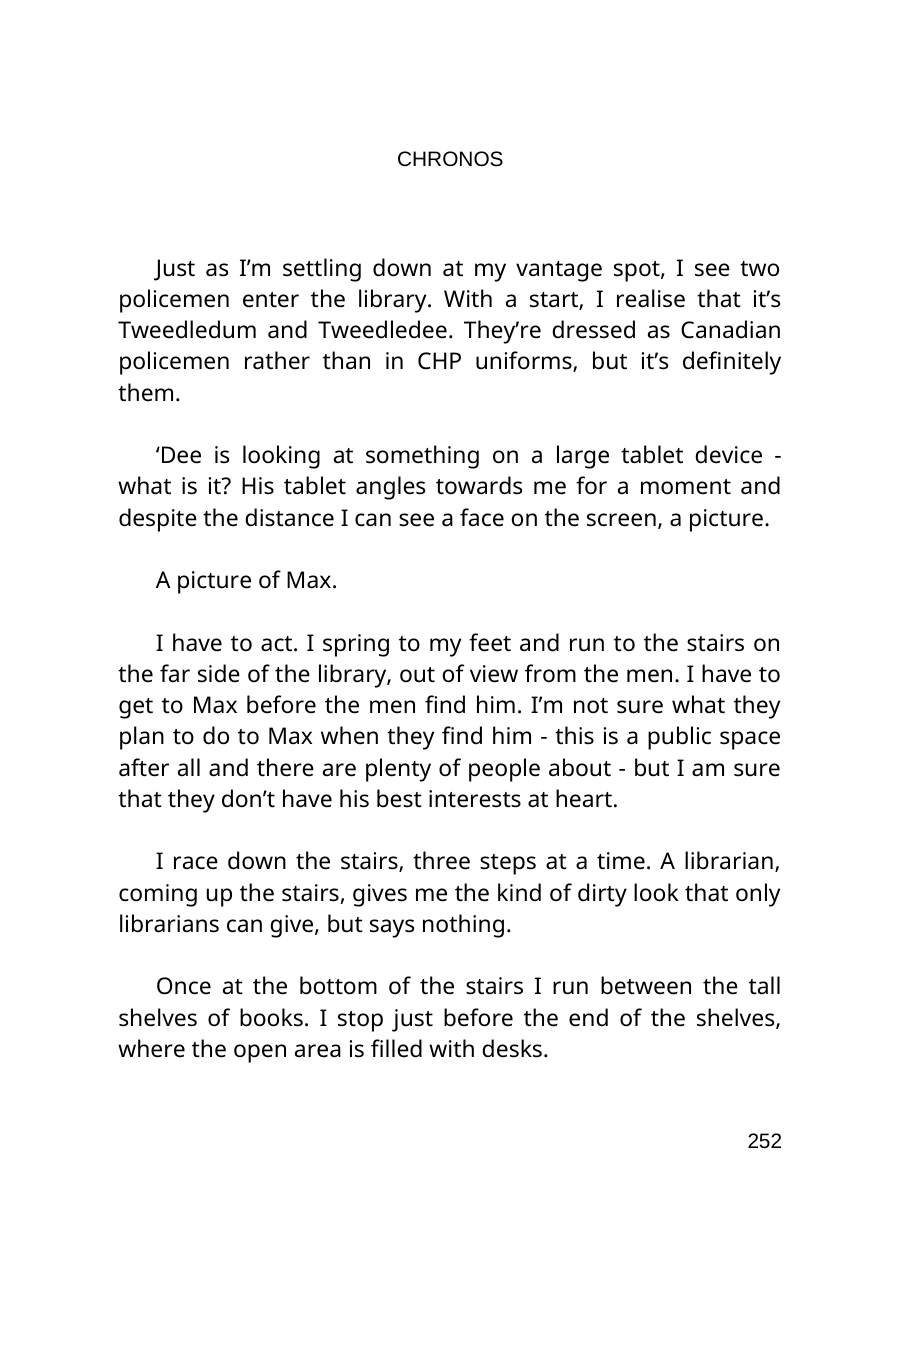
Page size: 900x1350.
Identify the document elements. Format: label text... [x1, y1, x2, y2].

text Just as I’m settling down at my vantage spot, I see two policemen enter the library. With a start, I realise that it’s Tweedledum and Tweedledee. They’re dressed as Canadian policemen rather than in CHP uniforms, but it’s definitely them. [118, 251, 782, 408]
text I race down the stairs, three steps at a time. A librarian, coming up the stairs, gives me the kind of dirty look that only librarians can give, but says nothing. [118, 845, 782, 939]
text Once at the bottom of the stairs I run between the tall shelves of books. I stop just before the end of the shelves, where the open area is filled with desks. [118, 970, 782, 1064]
text ‘Dee is looking at something on a large tablet device - what is it? His tablet angles towards me for a moment and despite the distance I can see a face on the screen, a picture. [118, 439, 782, 533]
text A picture of Max. [118, 564, 782, 595]
text I have to act. I spring to my feet and run to the stairs on the far side of the library, out of view from the men. I have to get to Max before the men find him. I’m not sure what they plan to do to Max when they find him - this is a public space after all and there are plenty of people about - but I am sure that they don’t have his best interests at heart. [118, 626, 782, 814]
